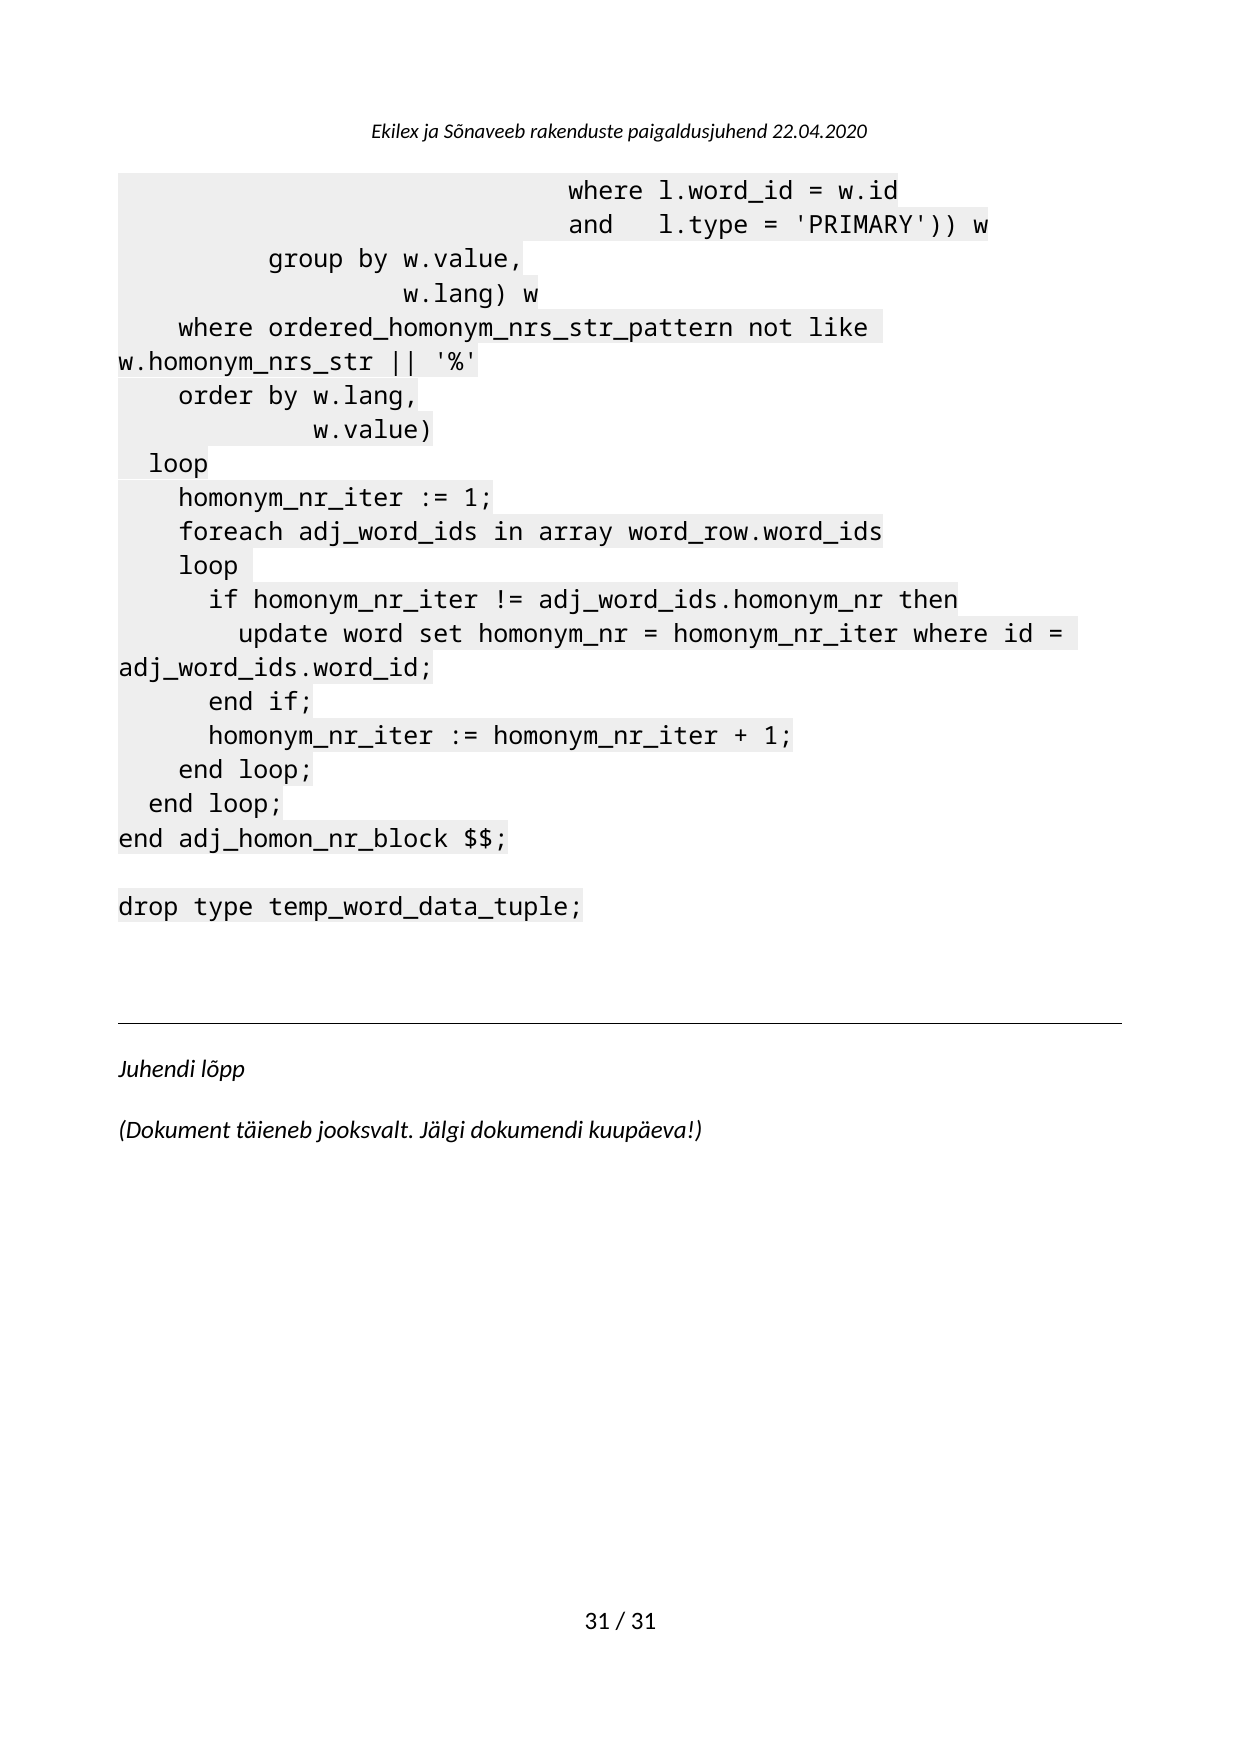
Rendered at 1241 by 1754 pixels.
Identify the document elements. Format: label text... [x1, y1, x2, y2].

text end loop; [118, 752, 1122, 786]
text w.value) [118, 411, 1122, 446]
text foreach adj_word_ids in array word_row.word_ids [118, 514, 1122, 548]
text end adj_homon_nr_block $$; [118, 820, 1122, 854]
text order by w.lang, [118, 377, 1122, 411]
text where ordered_homonym_nrs_str_pattern not like w.homonym_nrs_str || '%' [118, 309, 1122, 377]
text if homonym_nr_iter != adj_word_ids.homonym_nr then [118, 582, 1122, 616]
text update word set homonym_nr = homonym_nr_iter where id = adj_word_ids.word_id; [118, 616, 1122, 684]
text homonym_nr_iter := homonym_nr_iter + 1; [118, 718, 1122, 752]
text end loop; [118, 786, 1122, 820]
text loop [118, 548, 1122, 582]
text group by w.value, [118, 241, 1122, 275]
text Juhendi lõpp [118, 1053, 1122, 1084]
text drop type temp_word_data_tuple; [118, 888, 1122, 922]
text w.lang) w [118, 275, 1122, 309]
text (Dokument täieneb jooksvalt. Jälgi dokumendi kuupäeva!) [118, 1114, 1122, 1145]
text where l.word_id = w.id [118, 173, 1122, 207]
text loop [118, 446, 1122, 479]
text and l.type = 'PRIMARY')) w [118, 207, 1122, 241]
text homonym_nr_iter := 1; [118, 479, 1122, 514]
text end if; [118, 684, 1122, 718]
